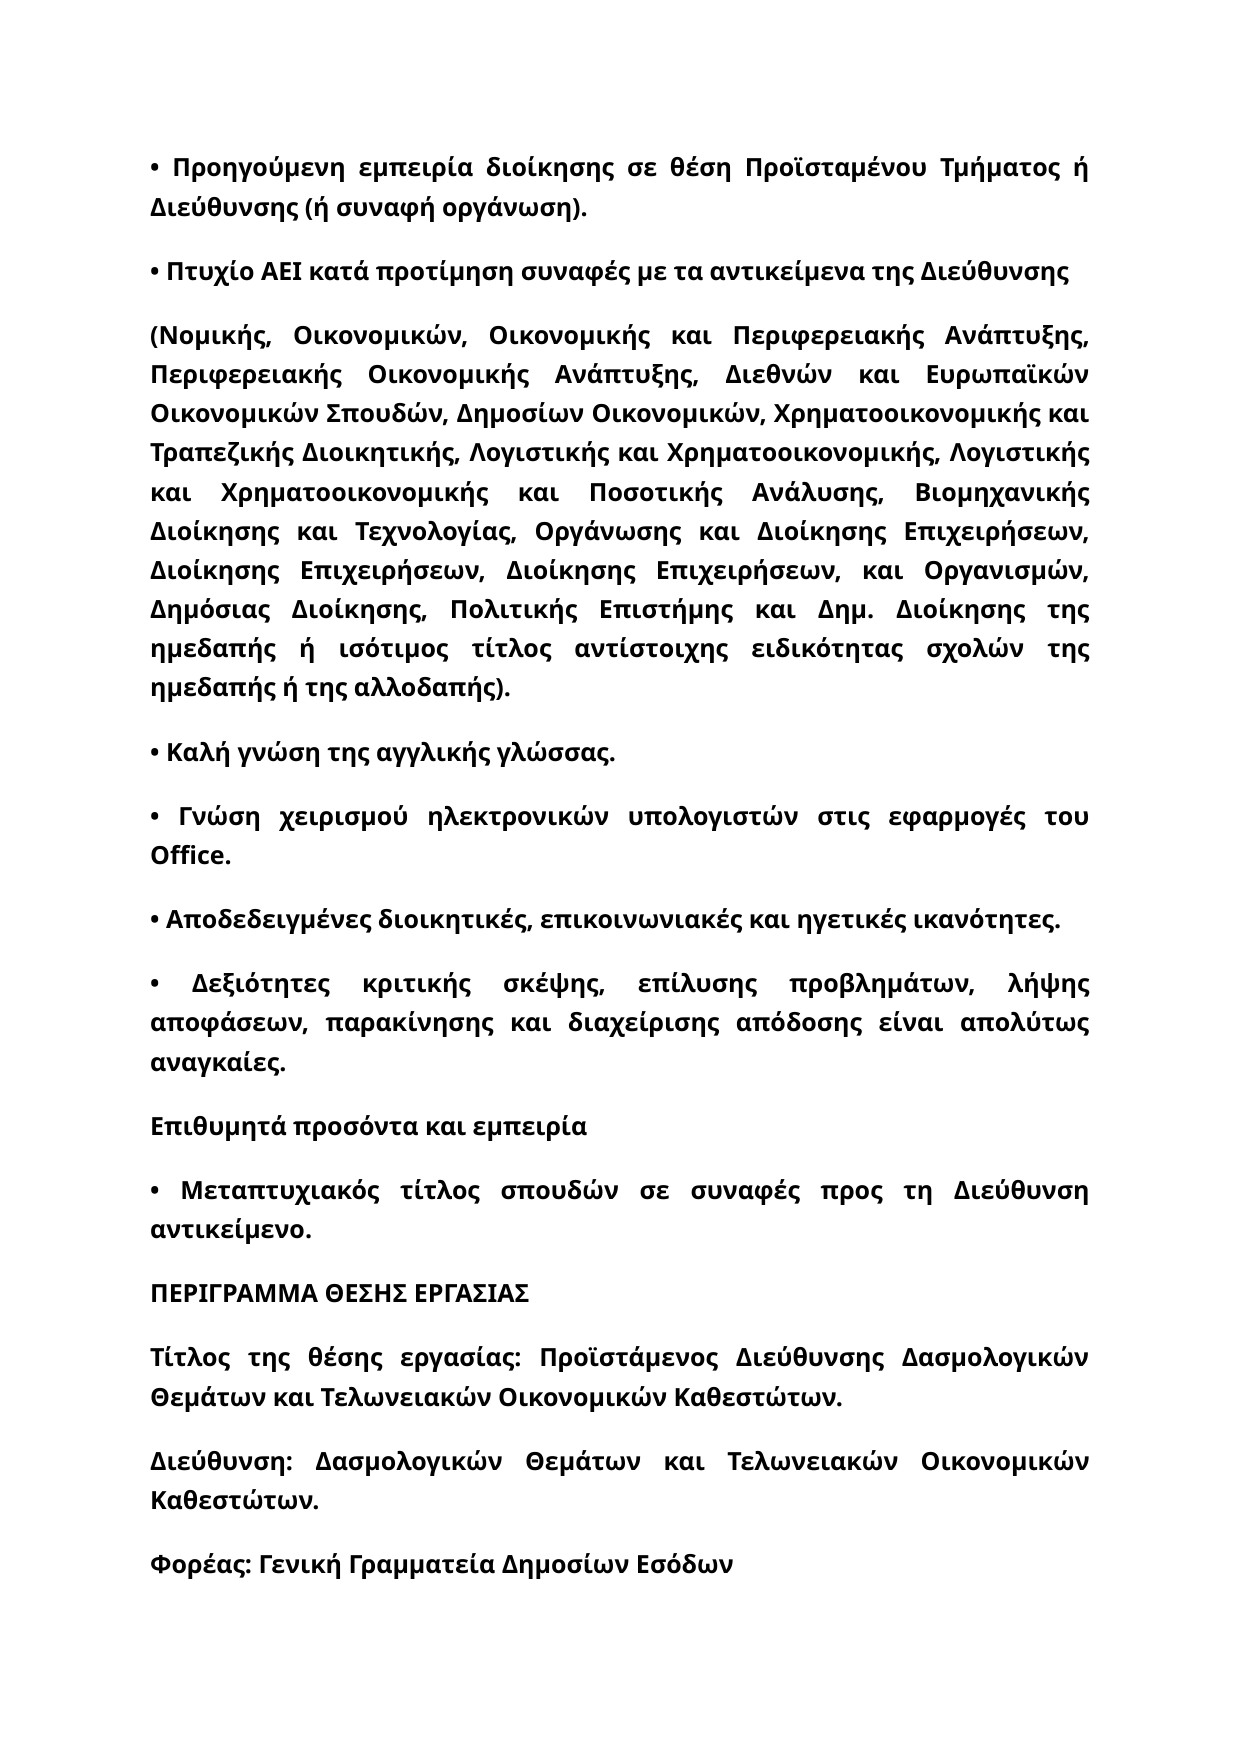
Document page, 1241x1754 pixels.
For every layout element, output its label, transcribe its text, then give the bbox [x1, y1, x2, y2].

text (Νομικής, Οικονομικών, Οικονομικής και Περιφερειακής Ανάπτυξης, Περιφερειακής Οικονομικής Ανάπτυξης, Διεθνών και Ευρωπαϊκών Οικονομικών Σπουδών, Δημοσίων Οικονομικών, Χρηματοοικονομικής και Τραπεζικής Διοικητικής, Λογιστικής και Χρηματοοικονομικής, Λογιστικής και Χρηματοοικονομικής και Ποσοτικής Ανάλυσης, Βιομηχανικής Διοίκησης και Τεχνολογίας, Οργάνωσης και Διοίκησης Επιχειρήσεων, Διοίκησης Επιχειρήσεων, Διοίκησης Επιχειρήσεων, και Οργανισμών, Δημόσιας Διοίκησης, Πολιτικής Επιστήμης και Δημ. Διοίκησης της ημεδαπής ή ισότιμος τίτλος αντίστοιχης ειδικότητας σχολών της ημεδαπής ή της αλλοδαπής). [150, 317, 1090, 704]
text ΠΕΡΙΓΡΑΜΜΑ ΘΕΣΗΣ ΕΡΓΑΣΙΑΣ [150, 1276, 1090, 1310]
text • Αποδεδειγμένες διοικητικές, επικοινωνιακές και ηγετικές ικανότητες. [150, 902, 1090, 936]
text • Δεξιότητες κριτικής σκέψης, επίλυσης προβλημάτων, λήψης αποφάσεων, παρακίνησης και διαχείρισης απόδοσης είναι απολύτως αναγκαίες. [150, 966, 1090, 1078]
text • Μεταπτυχιακός τίτλος σπουδών σε συναφές προς τη Διεύθυνση αντικείμενο. [150, 1172, 1090, 1246]
text Φορέας: Γενική Γραμματεία Δημοσίων Εσόδων [150, 1547, 1090, 1581]
text • Προηγούμενη εμπειρία διοίκησης σε θέση Προϊσταμένου Τμήματος ή Διεύθυνσης (ή συναφή οργάνωση). [150, 150, 1090, 223]
text Διεύθυνση: Δασμολογικών Θεμάτων και Τελωνειακών Οικονομικών Καθεστώτων. [150, 1443, 1090, 1517]
text Επιθυμητά προσόντα και εμπειρία [150, 1108, 1090, 1142]
text • Καλή γνώση της αγγλικής γλώσσας. [150, 734, 1090, 768]
text Τίτλος της θέσης εργασίας: Προϊστάμενος Διεύθυνσης Δασμολογικών Θεμάτων και Τελωνειακών Οικονομικών Καθεστώτων. [150, 1340, 1090, 1413]
text • Πτυχίο ΑΕΙ κατά προτίμηση συναφές με τα αντικείμενα της Διεύθυνσης [150, 253, 1090, 287]
text • Γνώση χειρισμού ηλεκτρονικών υπολογιστών στις εφαρμογές του Office. [150, 798, 1090, 872]
